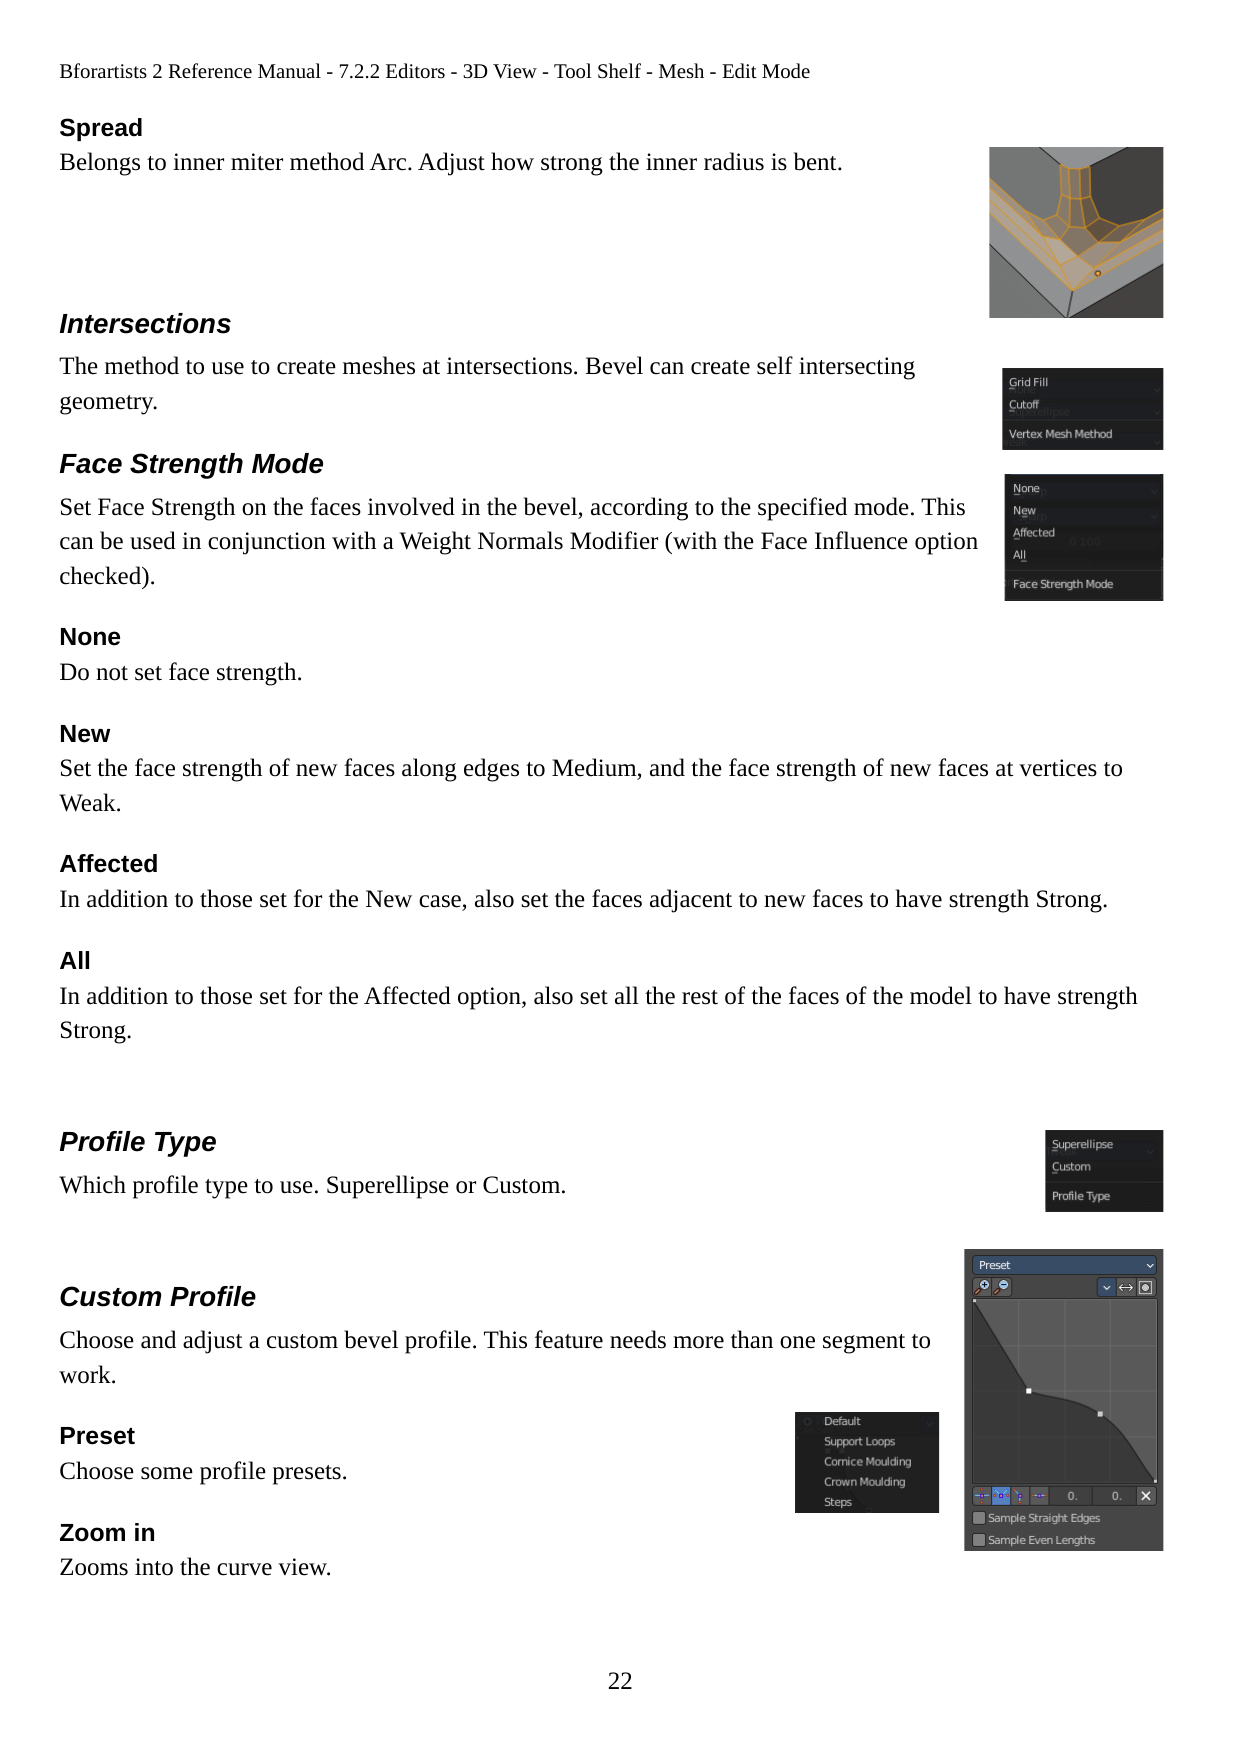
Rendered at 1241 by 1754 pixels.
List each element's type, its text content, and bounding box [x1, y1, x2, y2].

text Choose and adjust a custom bevel profile. This feature needs more than one segment to work. [59, 1325, 964, 1388]
subtitle [1164, 1281, 1181, 1313]
picture [795, 1412, 940, 1513]
text In addition to those set for the New case, also set the faces adjacent to new faces to have strength Strong. [59, 884, 1181, 913]
subtitle All [59, 946, 1181, 974]
text Do not set face strength. [59, 657, 1181, 686]
picture [989, 147, 1164, 318]
subtitle Profile Type [59, 1126, 1181, 1158]
text The method to use to create meshes at intersections. Bevel can create self intersecting geometry. [59, 351, 1181, 415]
subtitle Affected [59, 849, 1181, 878]
subtitle Face Strength Mode [59, 447, 1181, 479]
subtitle None [59, 622, 1181, 651]
text In addition to those set for the Affected option, also set all the rest of the faces of the model to have strength Strong. [59, 981, 1181, 1044]
subtitle New [59, 719, 1181, 747]
text Set Face Strength on the faces involved in the bevel, according to the specified mode. This can be used in conjunction with a Weight Normals Modifier (with the Face Influence option checked). [59, 492, 1004, 589]
text Belongs to inner miter method Arc. Adjust how strong the inner radius is bent. [59, 147, 989, 176]
subtitle Zoom in [59, 1518, 964, 1546]
text Set the face strength of new faces along edges to Medium, and the face strength of new faces at vertices to Weak. [59, 753, 1181, 817]
text Zooms into the curve view. [59, 1552, 1181, 1581]
text [940, 1456, 964, 1485]
subtitle [1164, 1518, 1181, 1546]
subtitle [1164, 1421, 1181, 1450]
text Which profile type to use. Superellipse or Custom. [59, 1170, 1045, 1199]
subtitle Spread [59, 113, 1181, 141]
picture [1002, 368, 1164, 450]
picture [1045, 1130, 1164, 1212]
subtitle Intersections [59, 307, 1181, 339]
picture [1004, 474, 1164, 601]
subtitle [940, 1421, 964, 1450]
subtitle Preset [59, 1421, 795, 1450]
text Choose some profile presets. [59, 1456, 795, 1485]
picture [964, 1249, 1164, 1551]
subtitle Custom Profile [59, 1281, 964, 1313]
